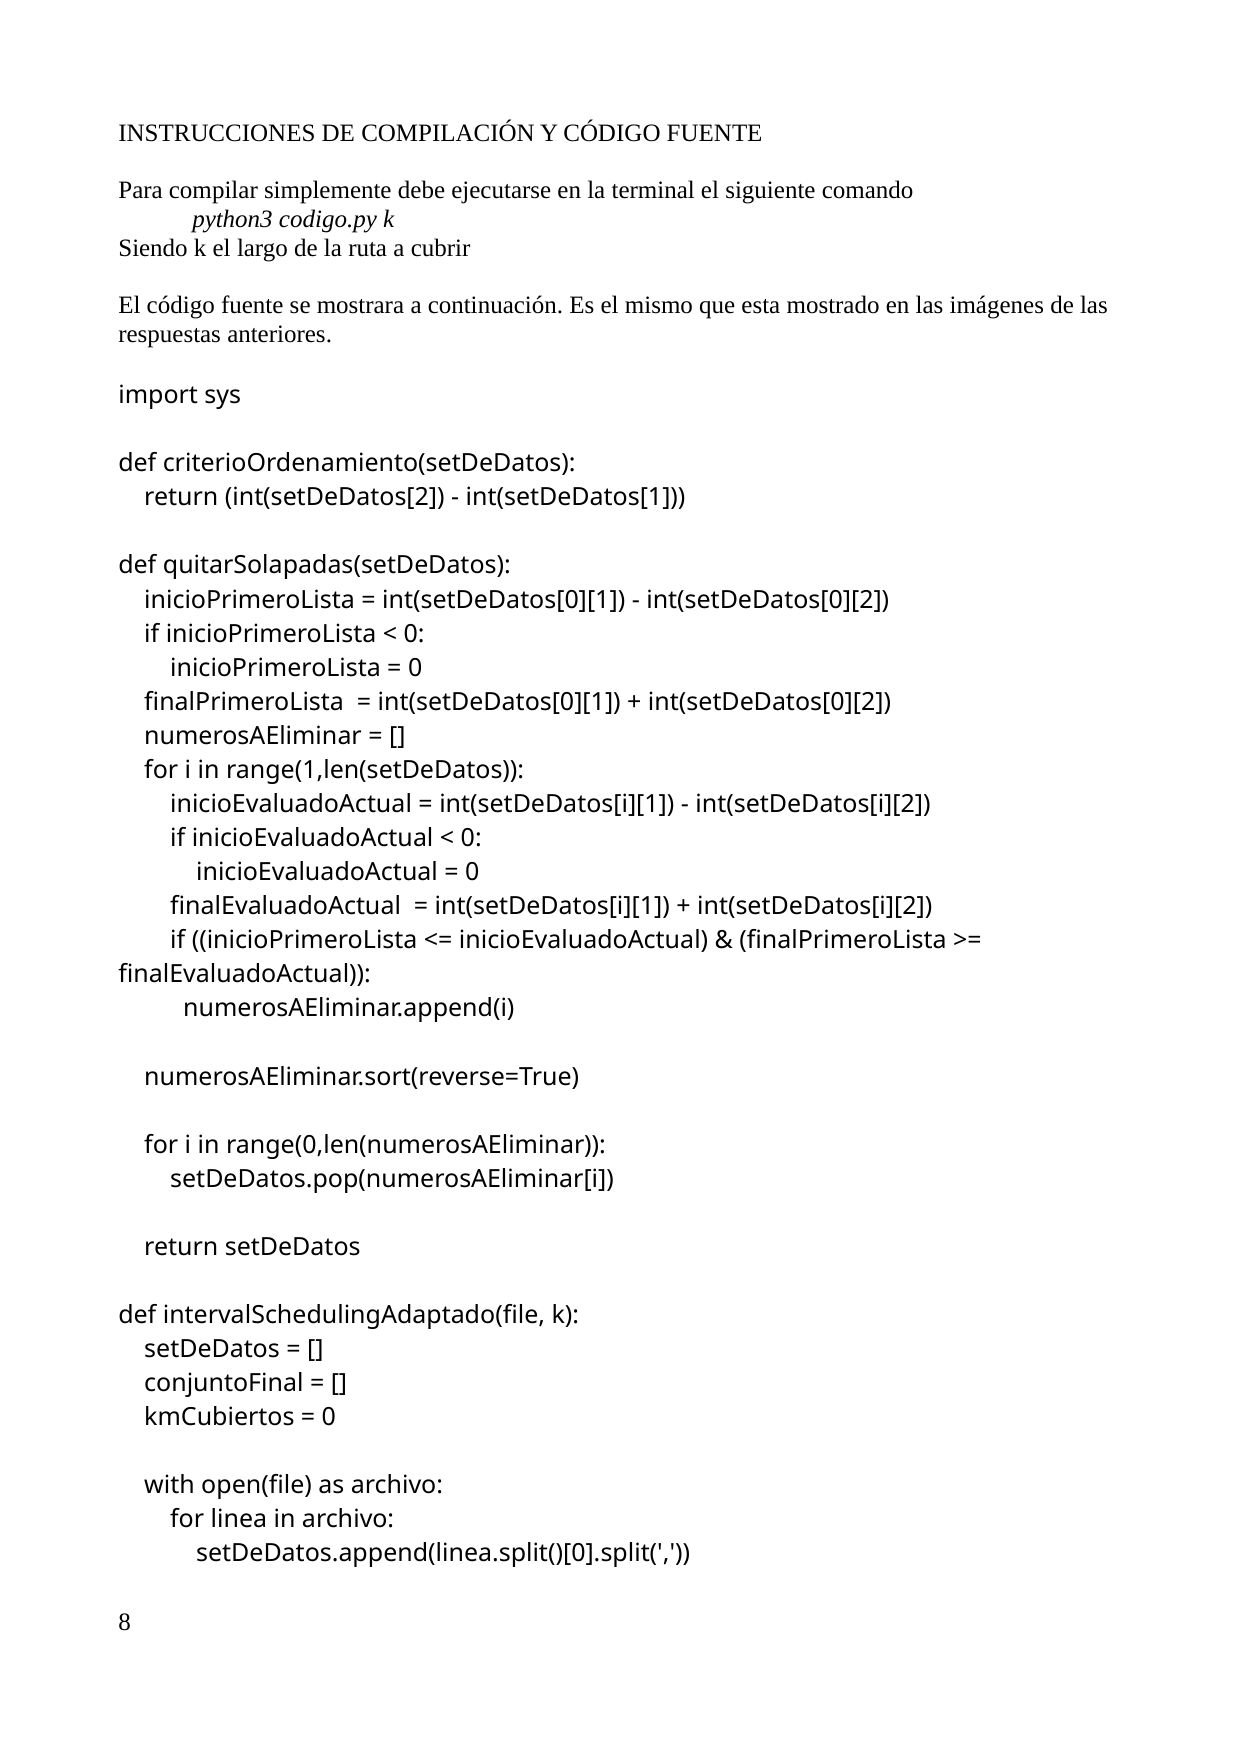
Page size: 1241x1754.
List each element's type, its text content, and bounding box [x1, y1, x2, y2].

text return (int(setDeDatos[2]) - int(setDeDatos[1])) [118, 479, 1122, 513]
text def quitarSolapadas(setDeDatos): [118, 547, 1122, 581]
text return setDeDatos [118, 1228, 1122, 1262]
text numerosAEliminar.sort(reverse=True) [118, 1058, 1122, 1092]
text with open(file) as archivo: [118, 1467, 1122, 1501]
text for linea in archivo: [118, 1501, 1122, 1535]
text import sys [118, 377, 1122, 411]
text inicioPrimeroLista = int(setDeDatos[0][1]) - int(setDeDatos[0][2]) [118, 581, 1122, 615]
text INSTRUCCIONES DE COMPILACIÓN Y CÓDIGO FUENTE [118, 118, 1122, 147]
text numerosAEliminar.append(i) [118, 990, 1122, 1024]
text if ((inicioPrimeroLista <= inicioEvaluadoActual) & (finalPrimeroLista >= finalEvaluadoActual)): [118, 922, 1122, 990]
text numerosAEliminar = [] [118, 717, 1122, 752]
text if inicioEvaluadoActual < 0: [118, 820, 1122, 854]
text kmCubiertos = 0 [118, 1399, 1122, 1433]
text conjuntoFinal = [] [118, 1365, 1122, 1399]
text inicioEvaluadoActual = int(setDeDatos[i][1]) - int(setDeDatos[i][2]) [118, 786, 1122, 820]
text def criterioOrdenamiento(setDeDatos): [118, 445, 1122, 479]
text if inicioPrimeroLista < 0: [118, 615, 1122, 649]
text for i in range(1,len(setDeDatos)): [118, 752, 1122, 786]
text inicioEvaluadoActual = 0 [118, 854, 1122, 888]
text finalPrimeroLista = int(setDeDatos[0][1]) + int(setDeDatos[0][2]) [118, 683, 1122, 717]
text inicioPrimeroLista = 0 [118, 649, 1122, 683]
text for i in range(0,len(numerosAEliminar)): [118, 1126, 1122, 1160]
text setDeDatos = [] [118, 1331, 1122, 1365]
text setDeDatos.pop(numerosAEliminar[i]) [118, 1160, 1122, 1194]
text def intervalSchedulingAdaptado(file, k): [118, 1297, 1122, 1331]
text Para compilar simplemente debe ejecutarse en la terminal el siguiente comando python3 codigo.py k Siendo k el largo de la ruta a cubrir El código fuente se mostrara a continuación. Es el mismo que esta mostrado en las imágenes de las respuestas anteriores. [118, 176, 1122, 348]
text finalEvaluadoActual = int(setDeDatos[i][1]) + int(setDeDatos[i][2]) [118, 888, 1122, 922]
text setDeDatos.append(linea.split()[0].split(',')) [118, 1535, 1122, 1569]
